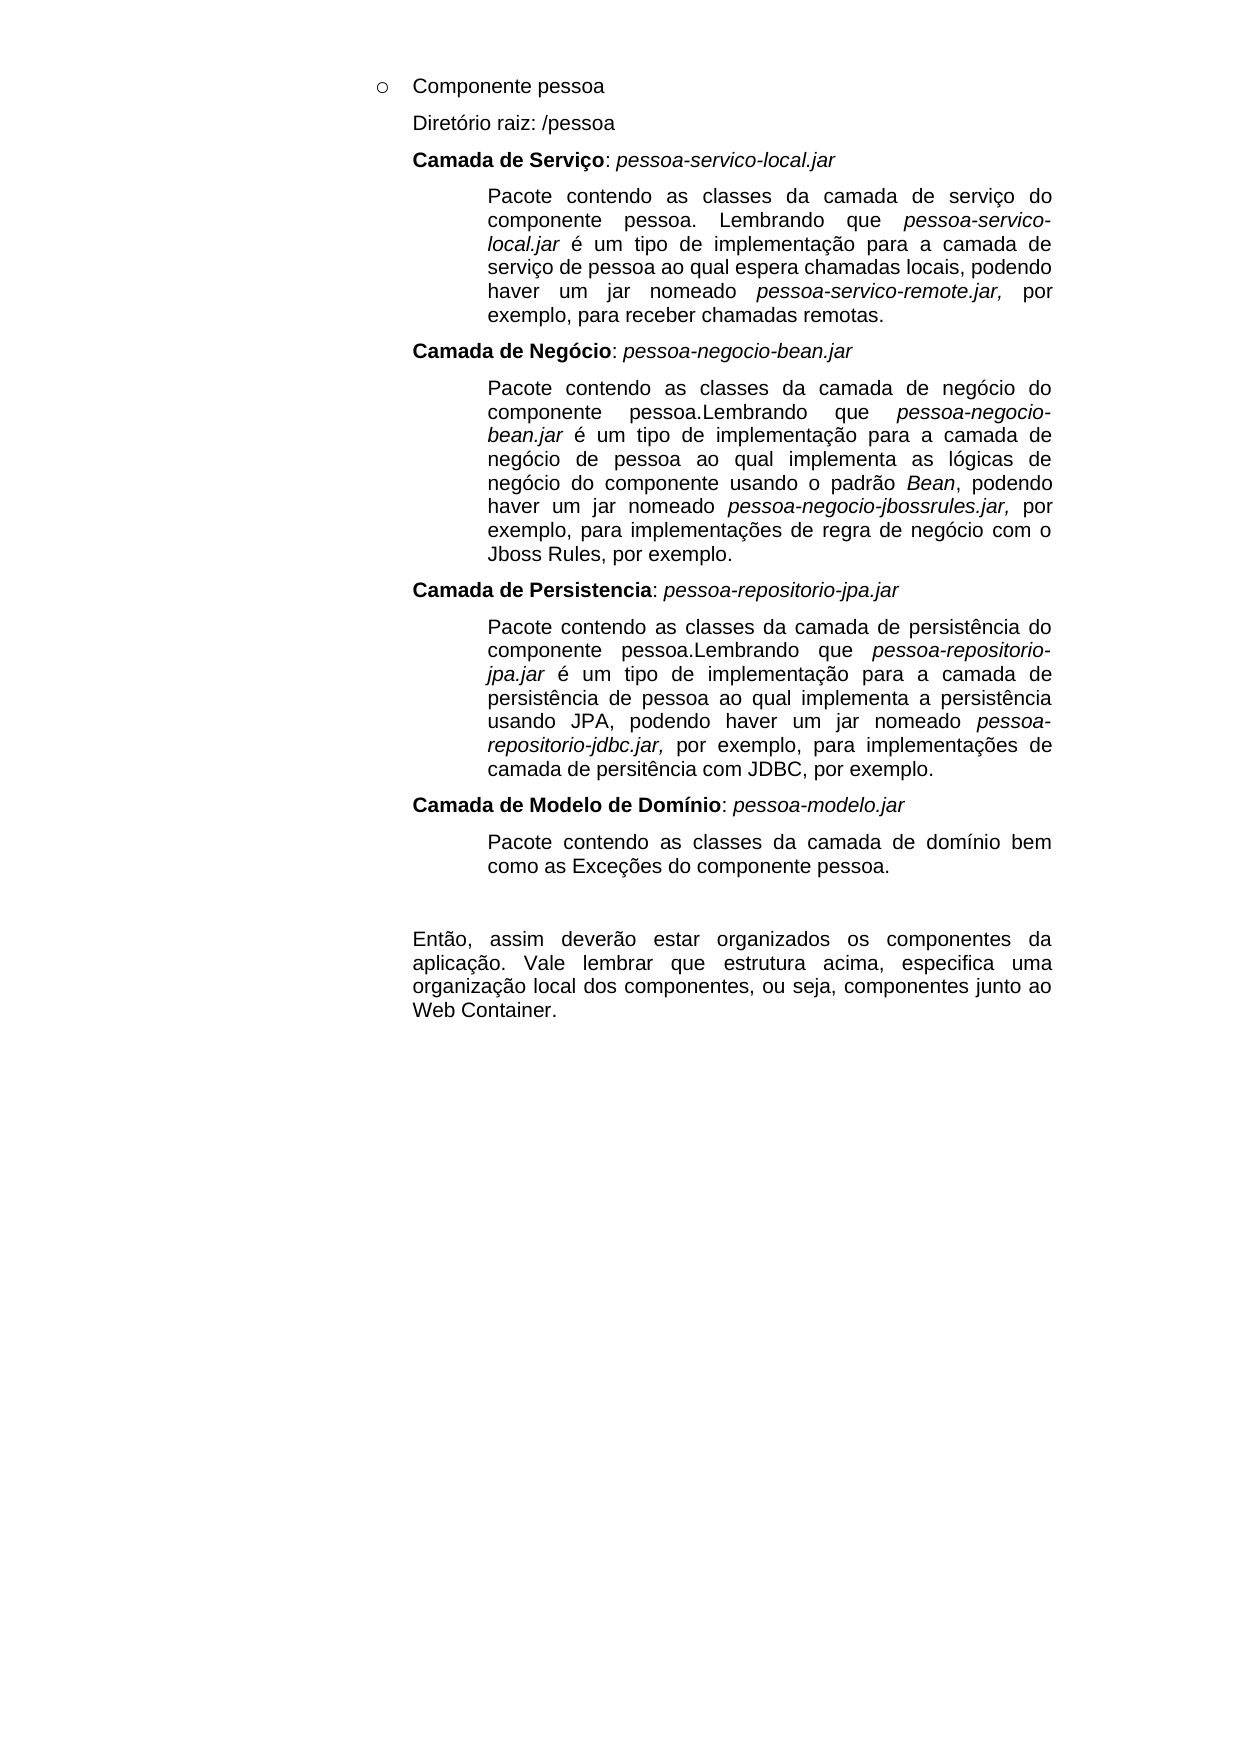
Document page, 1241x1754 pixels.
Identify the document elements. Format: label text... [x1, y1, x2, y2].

list Pacote contendo as classes da camada de domínio bem como as Exceções do componente pessoa. [450, 831, 1053, 878]
list Então, assim deverão estar organizados os componentes da aplicação. Vale lembrar que estrutura acima, especifica uma organização local dos componentes, ou seja, componentes junto ao Web Container. [375, 928, 1053, 1022]
list Componente pessoa [375, 75, 1053, 99]
list Camada de Modelo de Domínio: pessoa-modelo.jar [375, 794, 1053, 818]
list Diretório raiz: /pessoa [375, 112, 1053, 135]
list Camada de Serviço: pessoa-servico-local.jar [375, 148, 1053, 172]
list Pacote contendo as classes da camada de negócio do componente pessoa.Lembrando que pessoa-negocio-bean.jar é um tipo de implementação para a camada de negócio de pessoa ao qual implementa as lógicas de negócio do componente usando o padrão Bean, podendo haver um jar nomeado pessoa-negocio-jbossrules.jar, por exemplo, para implementações de regra de negócio com o Jboss Rules, por exemplo. [450, 377, 1053, 566]
list Pacote contendo as classes da camada de persistência do componente pessoa.Lembrando que pessoa-repositorio-jpa.jar é um tipo de implementação para a camada de persistência de pessoa ao qual implementa a persistência usando JPA, podendo haver um jar nomeado pessoa-repositorio-jdbc.jar, por exemplo, para implementações de camada de persitência com JDBC, por exemplo. [450, 615, 1053, 781]
list Camada de Negócio: pessoa-negocio-bean.jar [375, 340, 1053, 363]
list Camada de Persistencia: pessoa-repositorio-jpa.jar [375, 579, 1053, 602]
list Pacote contendo as classes da camada de serviço do componente pessoa. Lembrando que pessoa-servico-local.jar é um tipo de implementação para a camada de serviço de pessoa ao qual espera chamadas locais, podendo haver um jar nomeado pessoa-servico-remote.jar, por exemplo, para receber chamadas remotas. [450, 185, 1053, 327]
